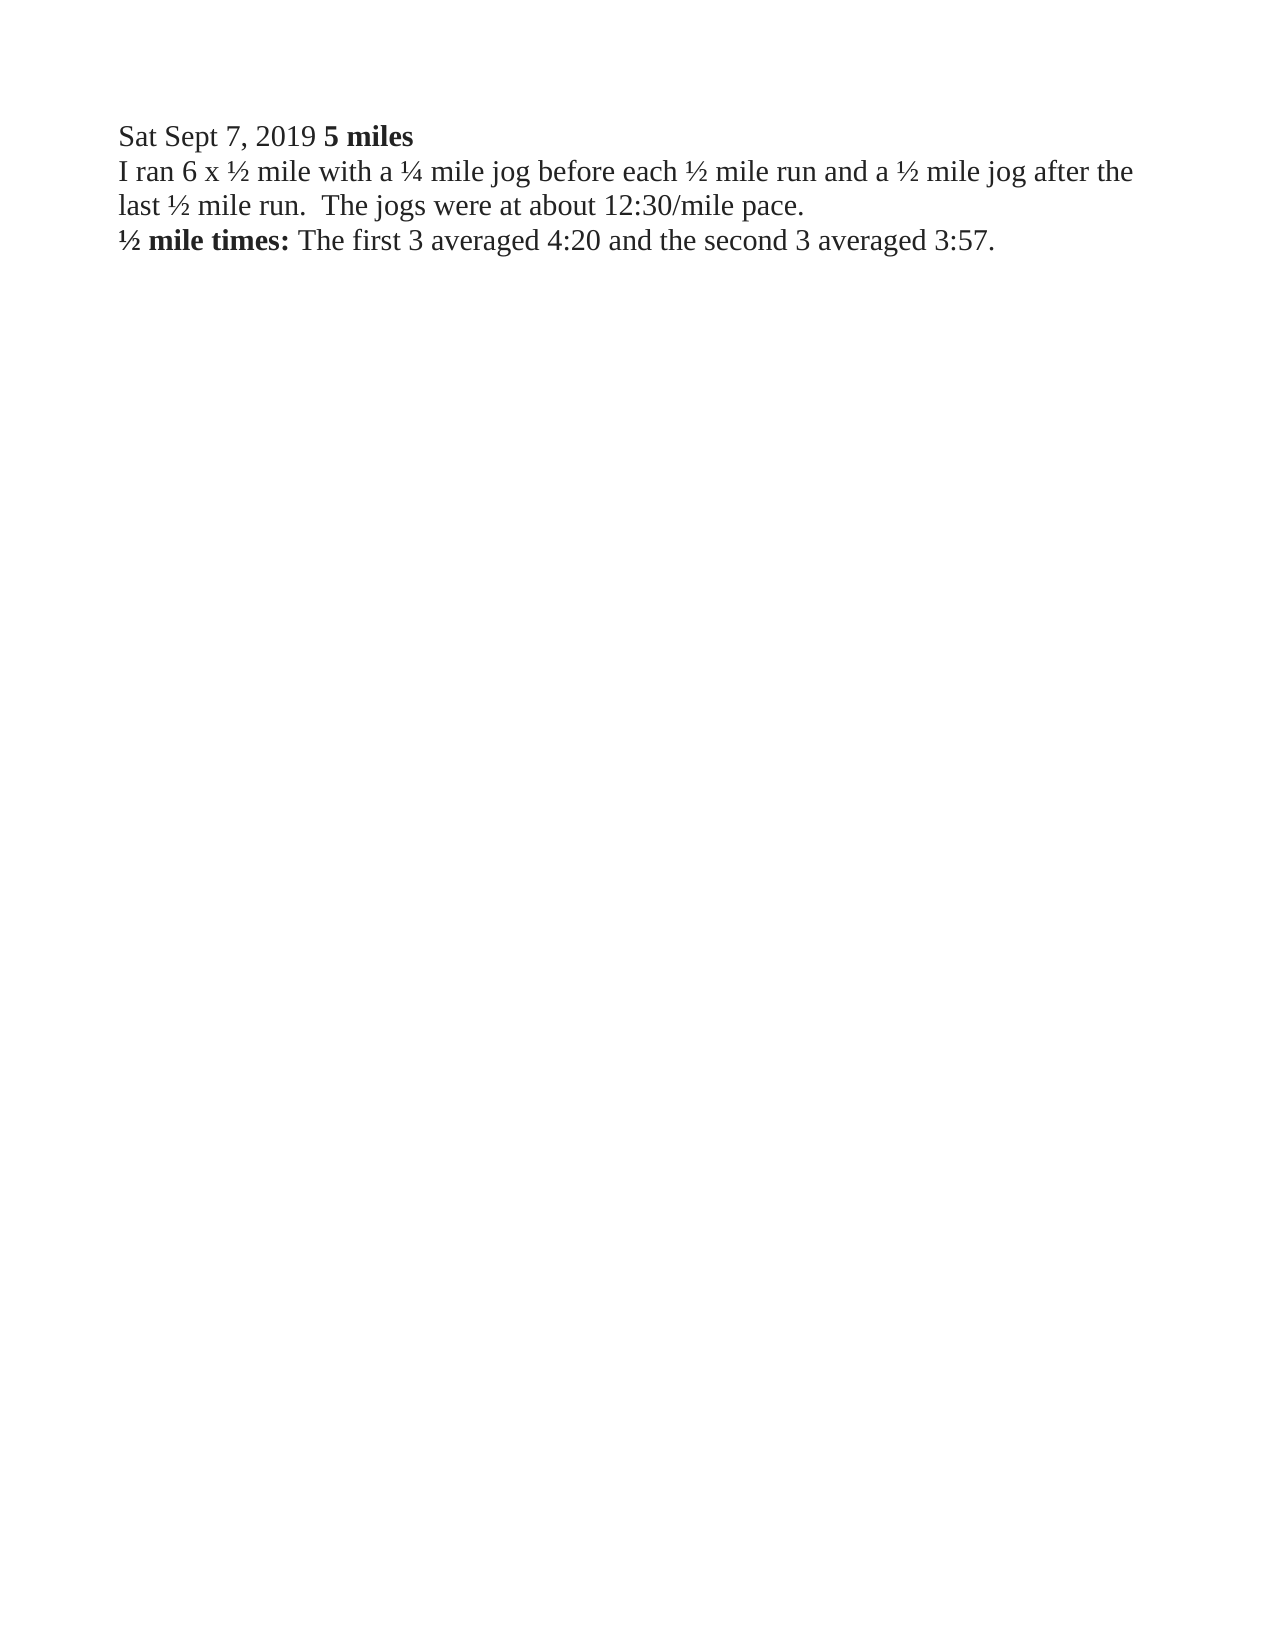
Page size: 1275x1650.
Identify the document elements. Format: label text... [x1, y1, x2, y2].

text I ran 6 x ½ mile with a ¼ mile jog before each ½ mile run and a ½ mile jog after the last ½ mile run. The jogs were at about 12:30/mile pace. [118, 153, 1161, 222]
text ½ mile times: The first 3 averaged 4:20 and the second 3 averaged 3:57. [118, 222, 1161, 257]
text Sat Sept 7, 2019 5 miles [118, 118, 1161, 153]
